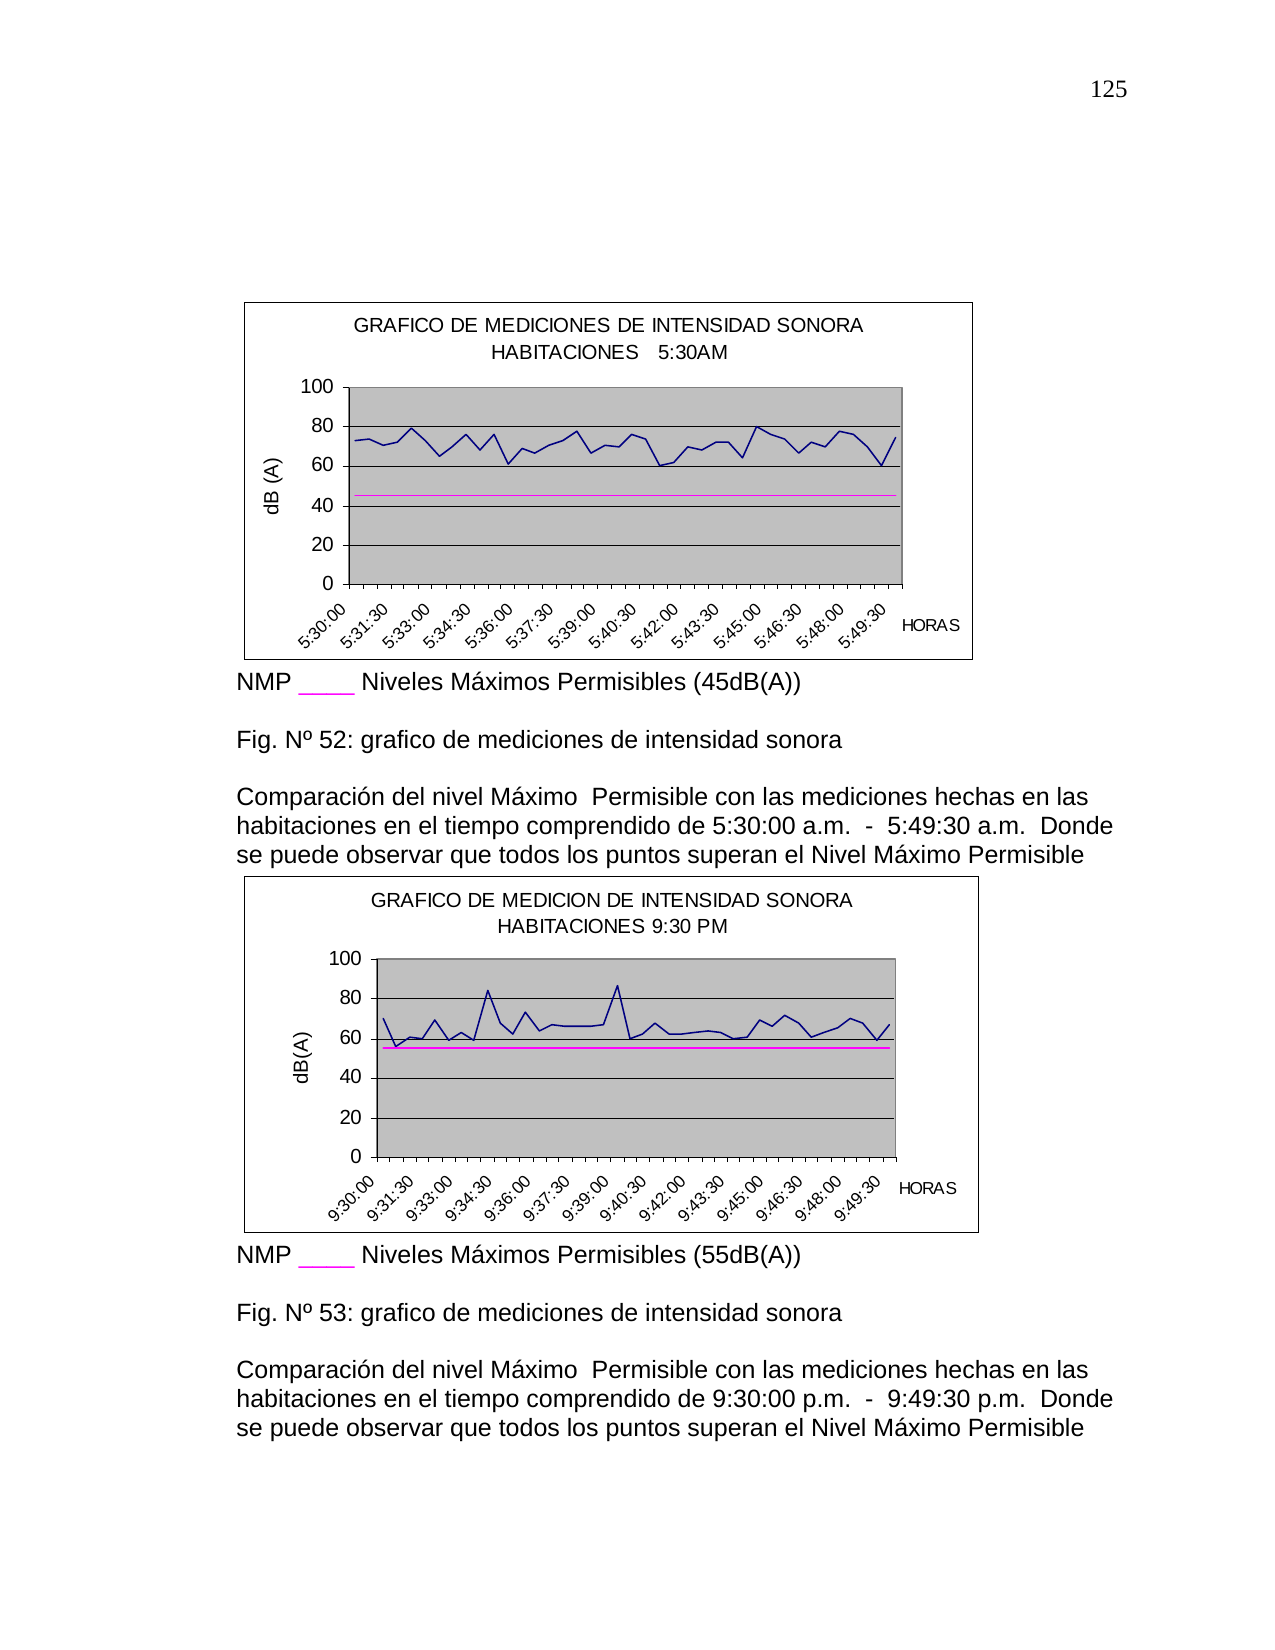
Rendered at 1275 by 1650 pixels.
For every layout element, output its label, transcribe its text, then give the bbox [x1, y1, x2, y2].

text NMP ____ Niveles Máximos Permisibles (55dB(A)) [236, 1240, 1127, 1269]
text Fig. Nº 52: grafico de mediciones de intensidad sonora [236, 725, 1127, 753]
text Comparación del nivel Máximo Permisible con las mediciones hechas en las habitaciones en el tiempo comprendido de 5:30:00 a.m. - 5:49:30 a.m. Donde se puede observar que todos los puntos superan el Nivel Máximo Permisible [236, 782, 1127, 868]
text Fig. Nº 53: grafico de mediciones de intensidad sonora [236, 1298, 1127, 1327]
text NMP ____ Niveles Máximos Permisibles (45dB(A)) [236, 667, 1127, 696]
text Comparación del nivel Máximo Permisible con las mediciones hechas en las habitaciones en el tiempo comprendido de 9:30:00 p.m. - 9:49:30 p.m. Donde se puede observar que todos los puntos superan el Nivel Máximo Permisible [236, 1355, 1127, 1442]
